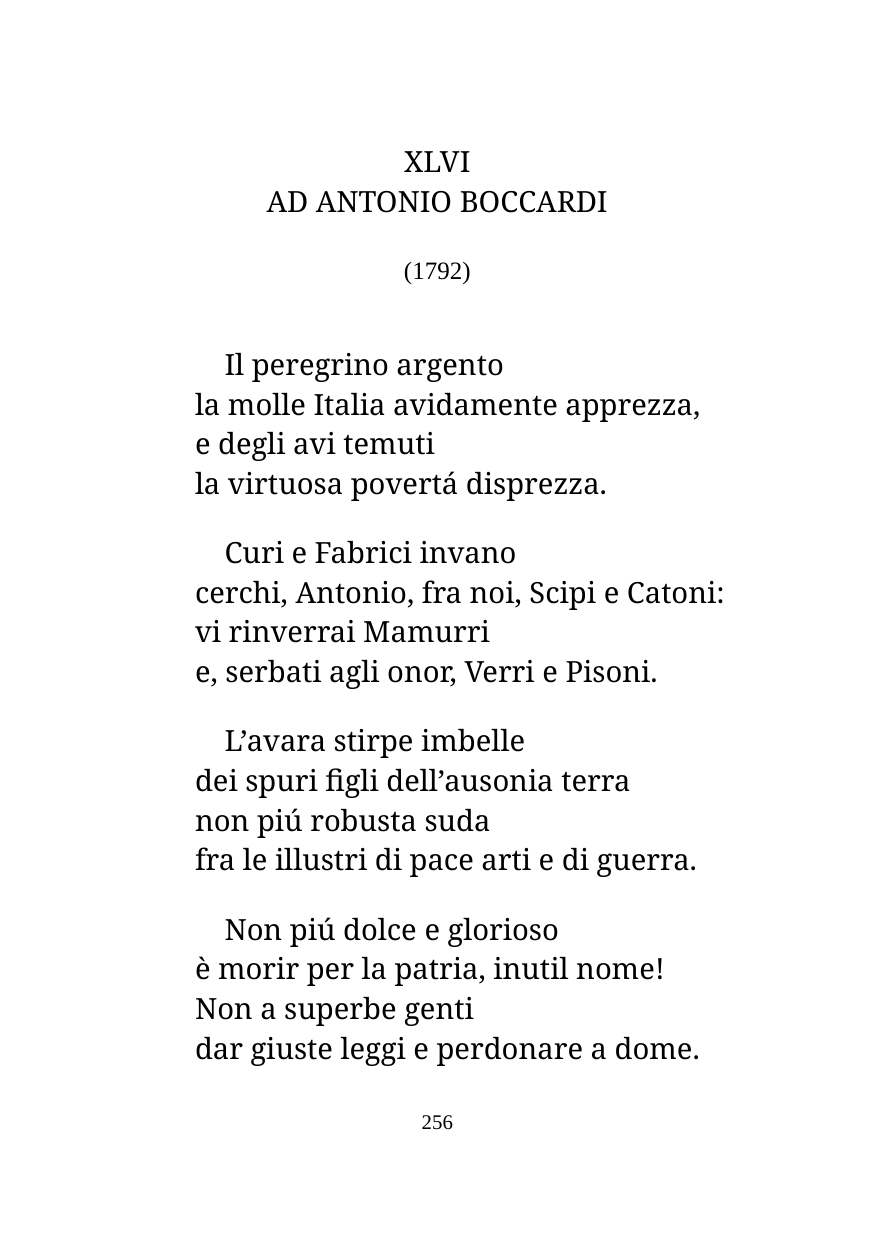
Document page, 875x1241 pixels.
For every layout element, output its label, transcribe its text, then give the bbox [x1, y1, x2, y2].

text Non piú dolce e glorioso è morir per la patria, inutil nome! Non a superbe genti dar giuste leggi e perdonare a dome. [195, 909, 768, 1068]
text Curi e Fabrici invano cerchi, Antonio, fra noi, Scipi e Catoni: vi rinverrai Mamurri e, serbati agli onor, Verri e Pisoni. [195, 532, 768, 691]
text L’avara stirpe imbelle dei spuri figli dell’ausonia terra non piú robusta suda fra le illustri di pace arti e di guerra. [195, 721, 768, 879]
text (1792) [106, 256, 768, 285]
subtitle XLVI AD ANTONIO BOCCARDI [106, 142, 768, 221]
text Il peregrino argento la molle Italia avidamente apprezza, e degli avi temuti la virtuosa povertá disprezza. [195, 344, 768, 503]
